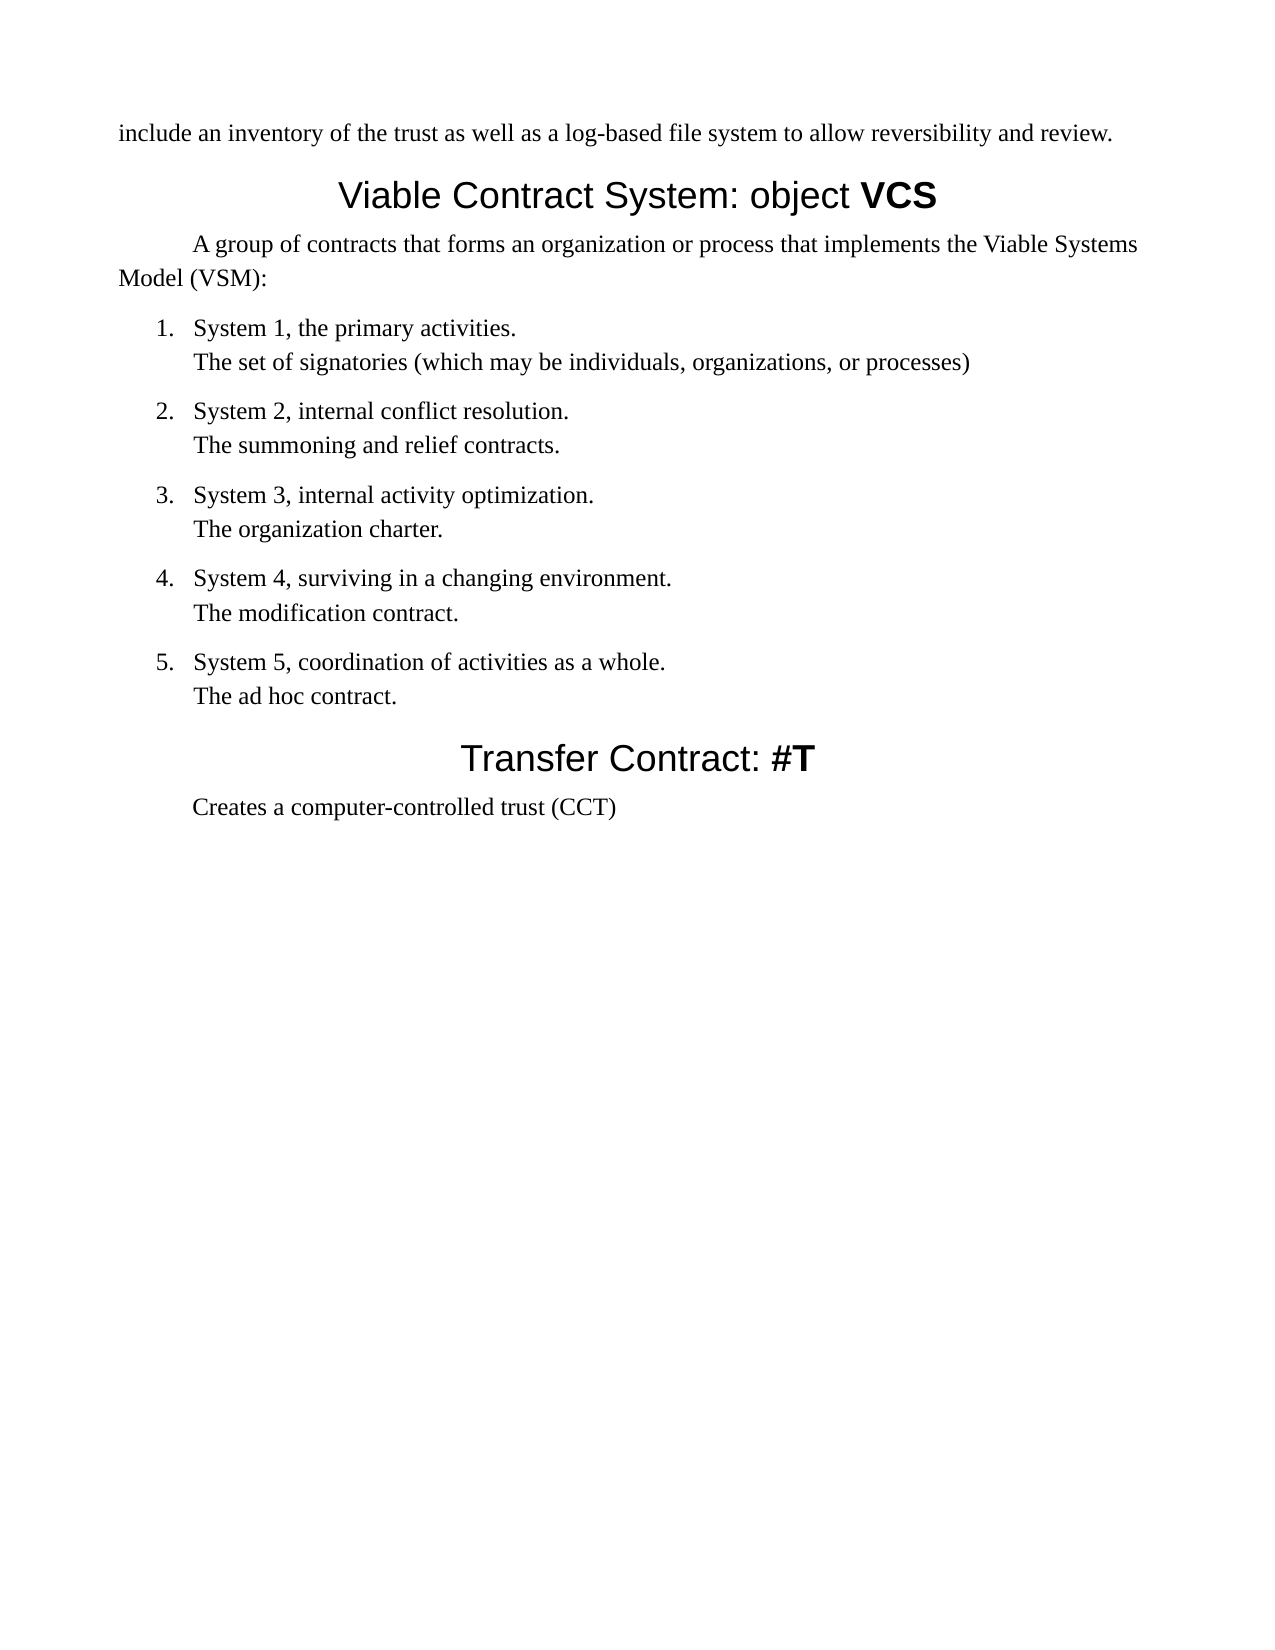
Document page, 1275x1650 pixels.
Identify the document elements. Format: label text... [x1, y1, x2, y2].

subtitle Transfer Contract: #T [118, 737, 1157, 780]
list System 1, the primary activities. The set of signatories (which may be individuals, organizations, or processes) [156, 313, 1157, 376]
text Creates a computer-controlled trust (CCT) [118, 792, 1157, 821]
text A group of contracts that forms an organization or process that implements the Viable Systems Model (VSM): [118, 229, 1157, 292]
subtitle Viable Contract System: object VCS [118, 173, 1157, 217]
text include an inventory of the trust as well as a log-based file system to allow reversibility and review. [118, 118, 1157, 147]
list System 2, internal conflict resolution. The summoning and relief contracts. [156, 396, 1157, 459]
list System 5, coordination of activities as a whole. The ad hoc contract. [156, 647, 1157, 710]
list System 3, internal activity optimization. The organization charter. [156, 480, 1157, 543]
list System 4, surviving in a changing environment. The modification contract. [156, 563, 1157, 626]
